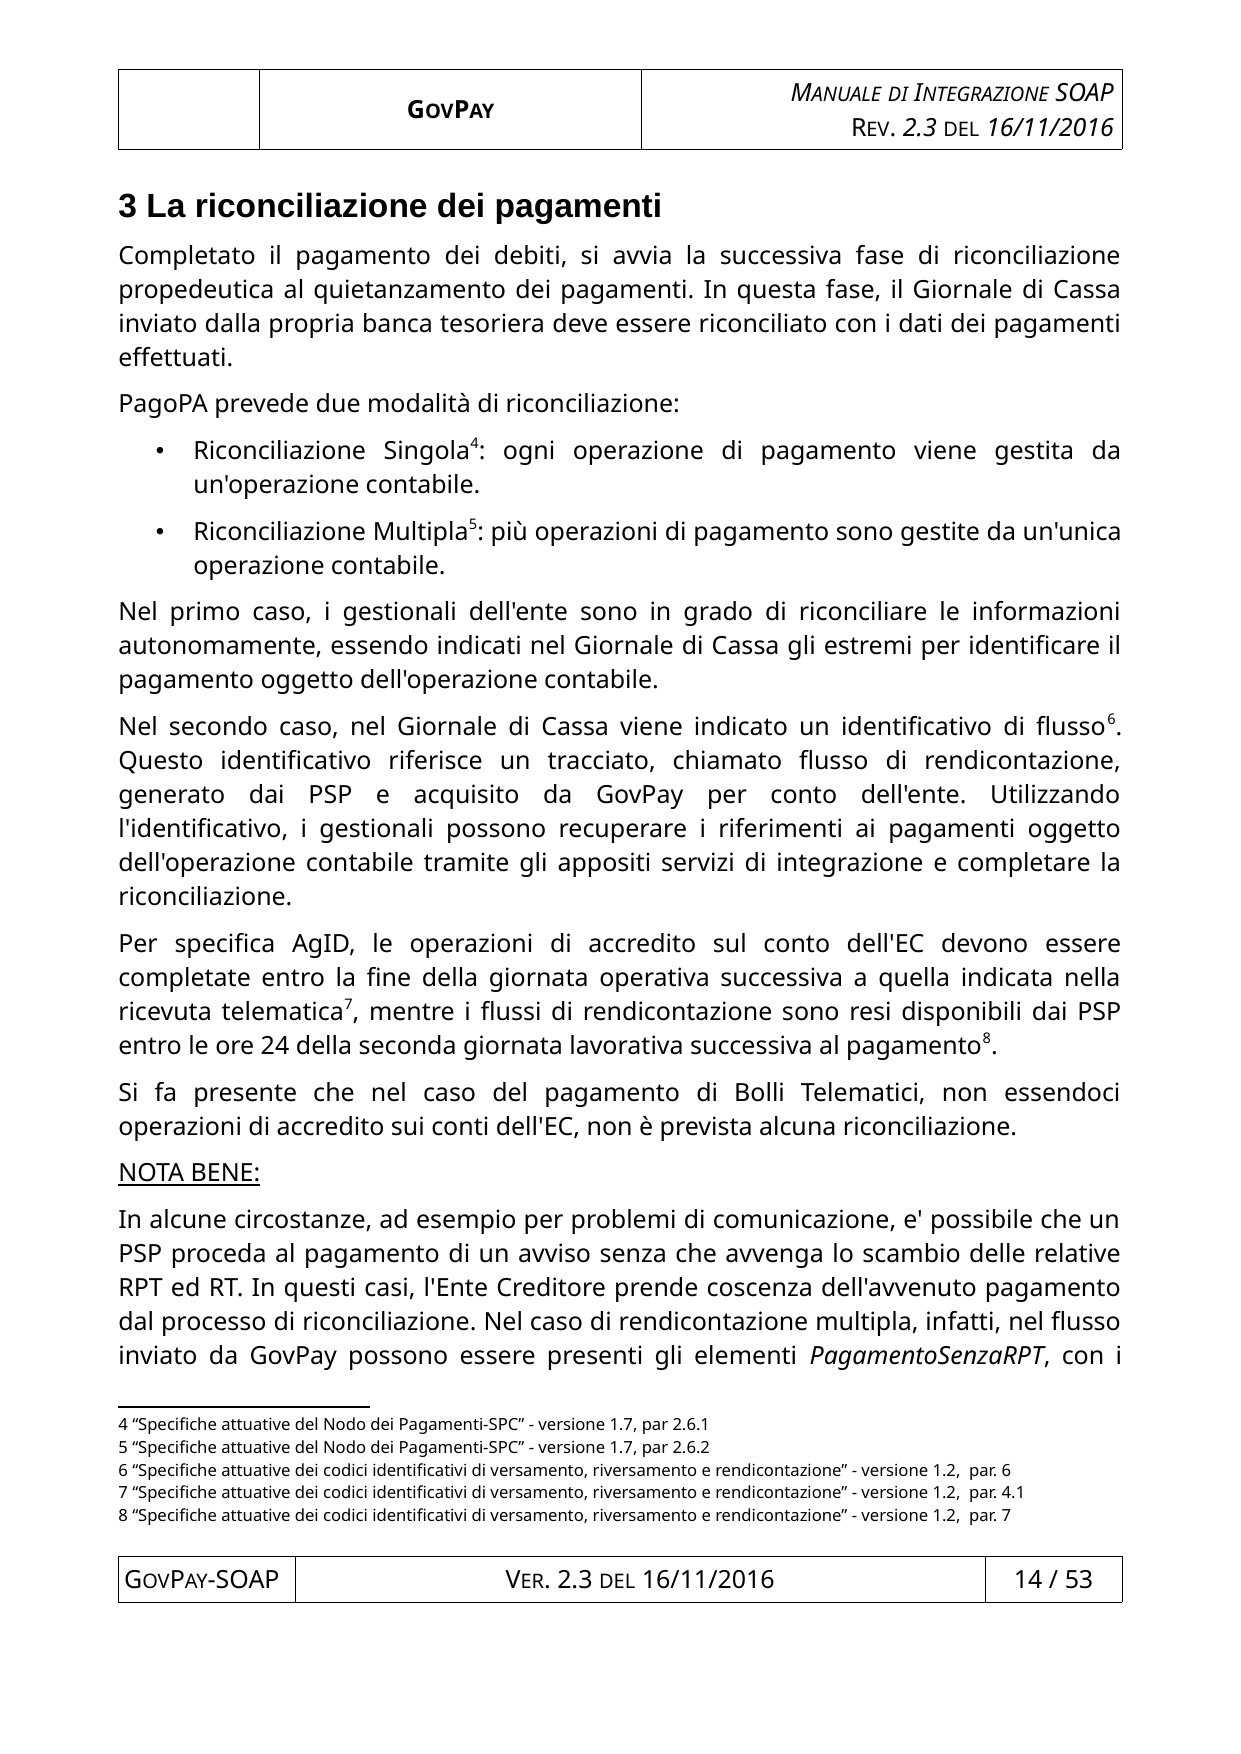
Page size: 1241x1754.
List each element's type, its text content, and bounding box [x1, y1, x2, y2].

list Riconciliazione Multipla: più operazioni di pagamento sono gestite da un'unica operazione contabile. [156, 513, 1122, 581]
text “Specifiche attuative dei codici identificativi di versamento, riversamento e rendicontazione” - versione 1.2, par. 7 [118, 1504, 1122, 1527]
subtitle La riconciliazione dei pagamenti [118, 186, 1122, 225]
text Completato il pagamento dei debiti, si avvia la successiva fase di riconciliazione propedeutica al quietanzamento dei pagamenti. In questa fase, il Giornale di Cassa inviato dalla propria banca tesoriera deve essere riconciliato con i dati dei pagamenti effettuati. [118, 237, 1122, 374]
text Nel secondo caso, nel Giornale di Cassa viene indicato un identificativo di flusso. Questo identificativo riferisce un tracciato, chiamato flusso di rendicontazione, generato dai PSP e acquisito da GovPay per conto dell'ente. Utilizzando l'identificativo, i gestionali possono recuperare i riferimenti ai pagamenti oggetto dell'operazione contabile tramite gli appositi servizi di integrazione e completare la riconciliazione. [118, 709, 1122, 913]
text “Specifiche attuative dei codici identificativi di versamento, riversamento e rendicontazione” - versione 1.2, par. 4.1 [118, 1481, 1122, 1504]
text Per specifica AgID, le operazioni di accredito sul conto dell'EC devono essere completate entro la fine della giornata operativa successiva a quella indicata nella ricevuta telematica, mentre i flussi di rendicontazione sono resi disponibili dai PSP entro le ore 24 della seconda giornata lavorativa successiva al pagamento. [118, 926, 1122, 1062]
text Nel primo caso, i gestionali dell'ente sono in grado di riconciliare le informazioni autonomamente, essendo indicati nel Giornale di Cassa gli estremi per identificare il pagamento oggetto dell'operazione contabile. [118, 594, 1122, 696]
text “Specifiche attuative dei codici identificativi di versamento, riversamento e rendicontazione” - versione 1.2, par. 6 [118, 1458, 1122, 1481]
text PagoPA prevede due modalità di riconciliazione: [118, 386, 1122, 420]
text NOTA BENE: [118, 1155, 1122, 1189]
text In alcune circostanze, ad esempio per problemi di comunicazione, e' possibile che un PSP proceda al pagamento di un avviso senza che avvenga lo scambio delle relative RPT ed RT. In questi casi, l'Ente Creditore prende coscenza dell'avvenuto pagamento dal processo di riconciliazione. Nel caso di rendicontazione multipla, infatti, nel flusso inviato da GovPay possono essere presenti gli elementi PagamentoSenzaRPT, con i [118, 1201, 1122, 1372]
list “Specifiche attuative del Nodo dei Pagamenti-SPC” - versione 1.7, par 2.6.2 [118, 1436, 1122, 1458]
text Si fa presente che nel caso del pagamento di Bolli Telematici, non essendoci operazioni di accredito sui conti dell'EC, non è prevista alcuna riconciliazione. [118, 1074, 1122, 1142]
list Riconciliazione Singola: ogni operazione di pagamento viene gestita da un'operazione contabile. [156, 433, 1122, 501]
list “Specifiche attuative del Nodo dei Pagamenti-SPC” - versione 1.7, par 2.6.1 [118, 1413, 1122, 1436]
